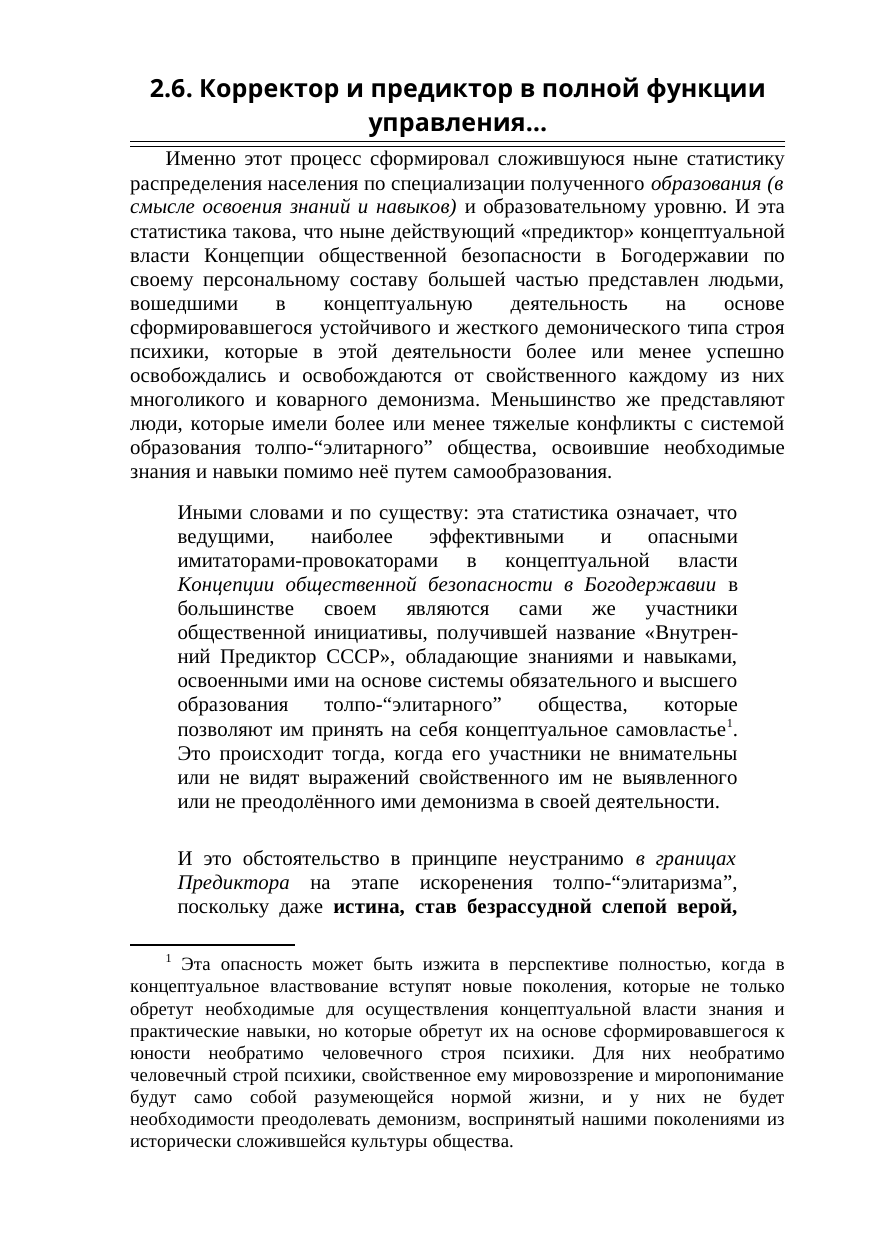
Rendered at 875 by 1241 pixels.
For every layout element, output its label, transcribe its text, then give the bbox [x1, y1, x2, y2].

text Эта опасность может быть изжита в перспективе полностью, когда в концептуальное властвование вступят новые поколения, которые не только обретут необходимые для осуществления концептуальной власти знания и практические навыки, но которые обретут их на основе сформировавшегося к юности необратимо человечного строя психики. Для них необратимо человечный строй психики, свойственное ему мировоззрение и миропонимание будут само собой разумеющейся нормой жизни, и у них не будет необходимости преодолевать демонизм, воспринятый нашими поколениями из исторически сложившейся культуры общества. [130, 951, 785, 1152]
text Именно этот процесс сформировал сложившуюся ныне статистику распределения населения по специализации полученного образования (в смысле освоения знаний и навыков) и образовательному уровню. И эта статистика такова, что ныне действующий «предиктор» концептуальной власти Концепции общественной безопасности в Богодержавии по своему персональному составу большей частью представлен людьми, вошедшими в концептуальную деятельность на основе сформировавшегося устойчивого и жесткого демонического типа строя психики, которые в этой деятельности более или менее успешно освобождались и освобождаются от свойственного каждому из них многоликого и коварного демонизма. Меньшинство же представляют люди, которые имели более или менее тяжелые конфликты с системой образования толпо-“элитар­ного” общества, освоившие необходимые знания и навыки помимо неё путем самообразования. [130, 147, 785, 483]
text И это обстоятельство в принципе неустранимо в границах Предиктора на этапе искоренения толпо-“элитаризма”, поскольку даже истина, став безрассудной слепой верой, [177, 846, 738, 918]
text Иными словами и по существу: эта статистика означает, что ведущими, наиболее эффективными и опасными имитаторами-провокаторами в концептуальной власти Концепции общественной безопасности в Богодержавии в большинстве своем являются сами же участники общественной инициативы, получившей название «Внут­рен­ний Предиктор СССР», обладающие знаниями и навыками, освоенными ими на основе системы обязательного и высшего образования толпо-“элитар­ного” обще­с­тва, которые позволяют им принять на себя концептуальное самовластье. Это происходит тогда, когда его участники не внимательны или не видят выражений свойственного им не выявленного или не преодолённого ими демонизма в своей деятельности. [177, 500, 738, 813]
